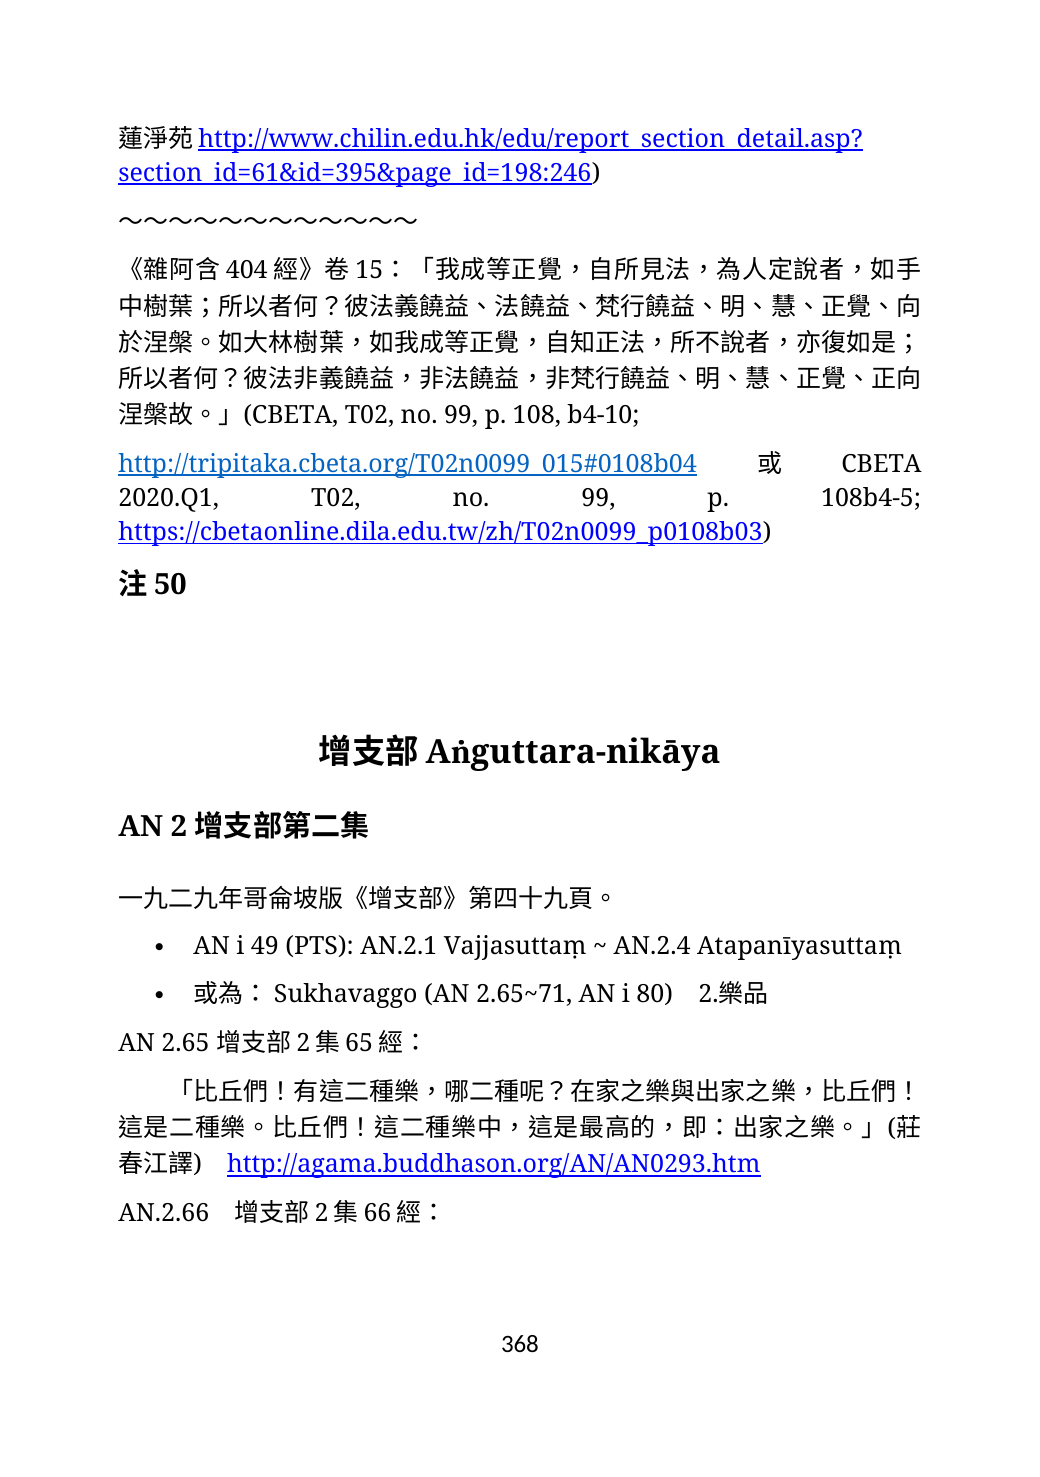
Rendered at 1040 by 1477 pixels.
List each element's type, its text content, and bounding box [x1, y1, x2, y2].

text AN.2.66 增支部2集66經： [118, 1193, 921, 1229]
subtitle 增支部Aṅguttara-nikāya [118, 725, 921, 773]
text 「比丘們！有這二種樂，哪二種呢？在家之樂與出家之樂，比丘們！這是二種樂。比丘們！這二種樂中，這是最高的，即：出家之樂。」(莊春江譯) http://agama.buddhason.org/AN/AN0293.htm [118, 1071, 921, 1180]
subtitle AN 2 增支部第二集 [118, 803, 921, 845]
list 或為： Sukhavaggo (AN 2.65~71, AN i 80) 2.樂品 [156, 974, 921, 1010]
text 一九二九年哥侖坡版《增支部》第四十九頁。 [118, 879, 921, 915]
text 《雜阿含404經》卷15：「我成等正覺，自所見法，為人定說者，如手中樹葉；所以者何？彼法義饒益、法饒益、梵行饒益、明、慧、正覺、向於涅槃。如大林樹葉，如我成等正覺，自知正法，所不說者，亦復如是；所以者何？彼法非義饒益，非法饒益，非梵行饒益、明、慧、正覺、正向涅槃故。」(CBETA, T02, no. 99, p. 108, b4-10; [118, 250, 921, 431]
text ～～～～～～～～～～～～ [118, 201, 921, 237]
text 蓮淨苑http://www.chilin.edu.hk/edu/report_section_detail.asp?section_id=61&id=395&page_id=198:246) [118, 118, 921, 188]
text 注 50 [118, 560, 921, 603]
list AN i 49 (PTS): AN.2.1 Vajjasuttaṃ ~ AN.2.4 Atapanīyasuttaṃ [156, 927, 921, 961]
text http://tripitaka.cbeta.org/T02n0099_015#0108b04 或 CBETA 2020.Q1, T02, no. 99, p. 108b4-5; https://cbetaonline.dila.edu.tw/zh/T02n0099_p0108b03) [118, 443, 921, 548]
text AN 2.65 增支部2集65經： [118, 1023, 921, 1059]
